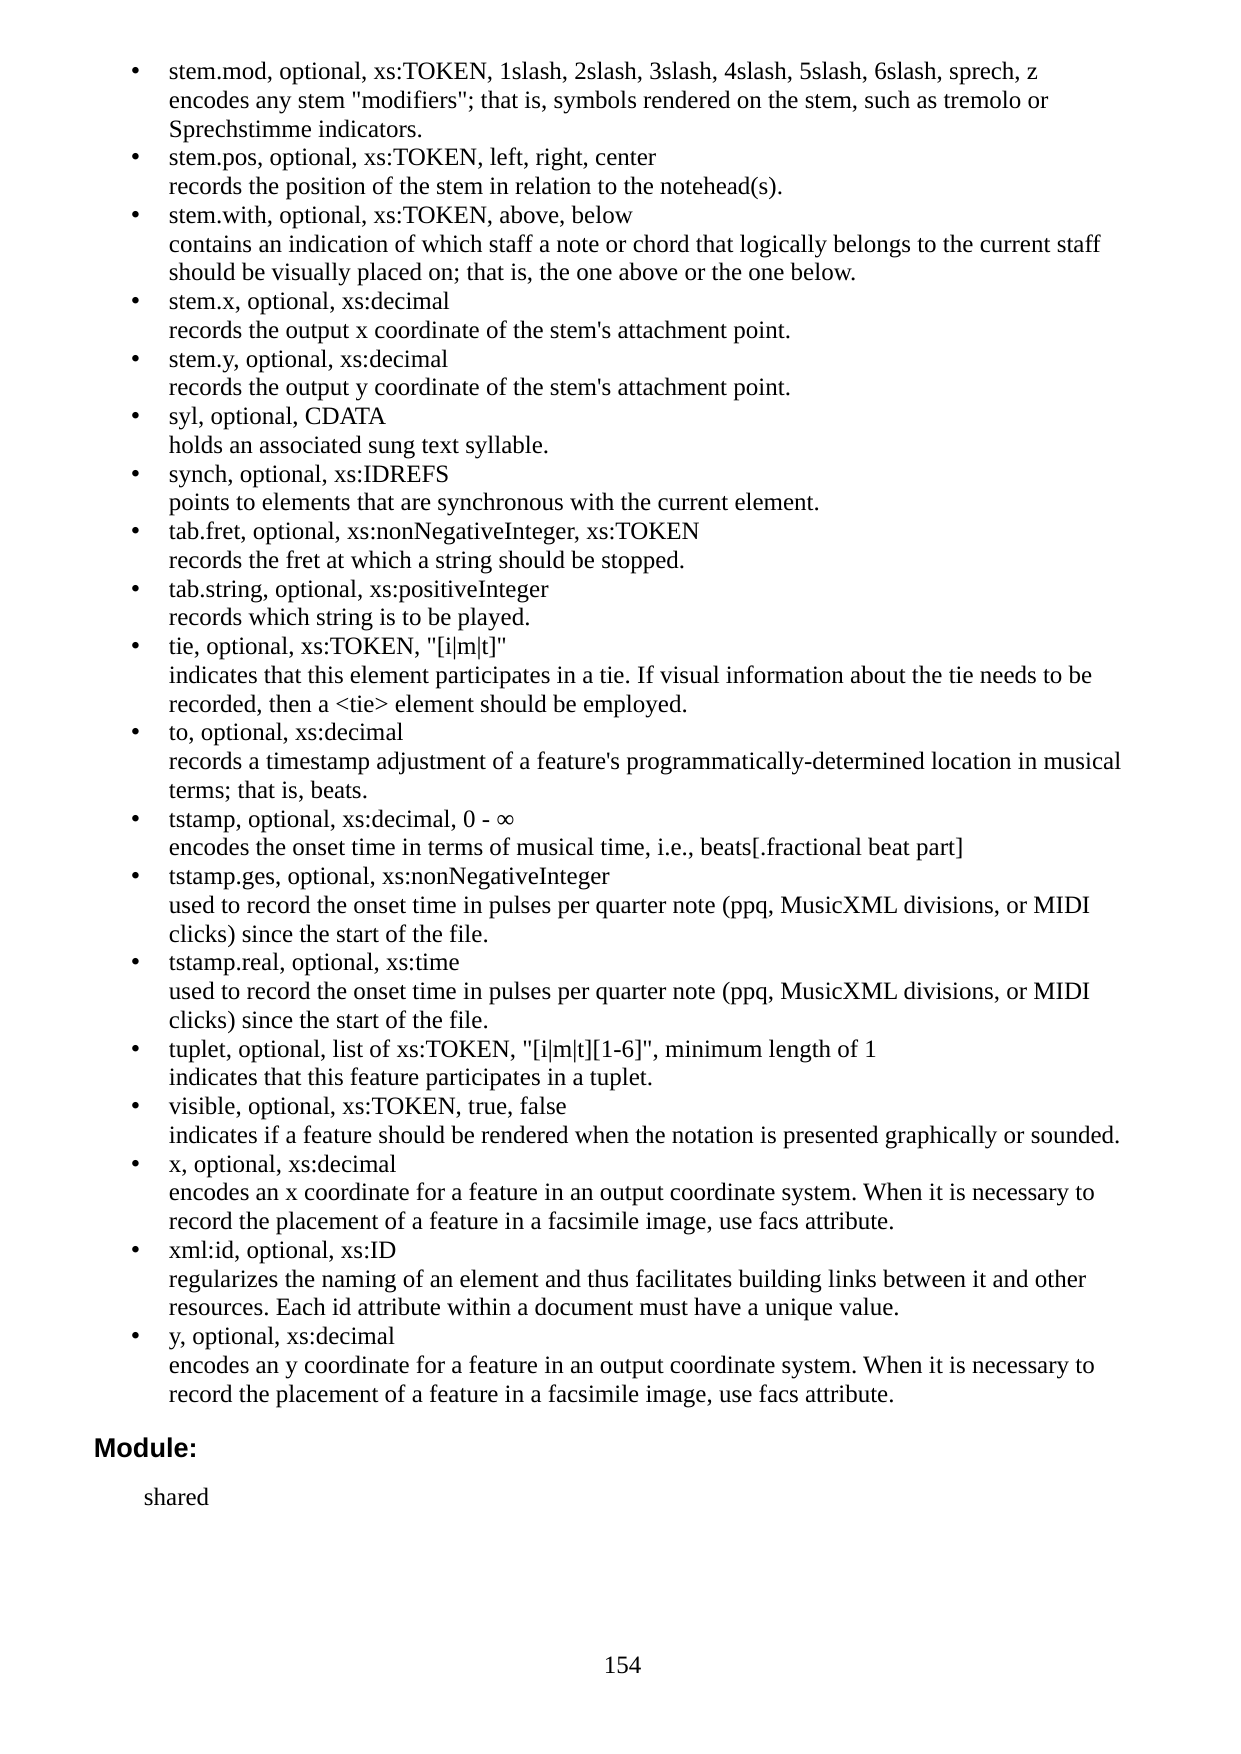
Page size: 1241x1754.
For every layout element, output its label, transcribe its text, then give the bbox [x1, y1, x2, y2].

list tuplet, optional, list of xs:TOKEN, "[i|m|t][1-6]", minimum length of 1 indicates that this feature participates in a tuplet. [131, 1034, 1162, 1091]
list tstamp, optional, xs:decimal, 0 - ∞ encodes the onset time in terms of musical time, i.e., beats[.fractional beat part] [131, 804, 1162, 861]
subtitle Module: [94, 1432, 1162, 1464]
list syl, optional, CDATA holds an associated sung text syllable. [131, 401, 1162, 459]
text shared [94, 1482, 1162, 1511]
list synch, optional, xs:IDREFS points to elements that are synchronous with the current element. [131, 459, 1162, 516]
list to, optional, xs:decimal records a timestamp adjustment of a feature's programmatically-determined location in musical terms; that is, beats. [131, 717, 1162, 804]
list tab.string, optional, xs:positiveInteger records which string is to be played. [131, 574, 1162, 631]
list stem.with, optional, xs:TOKEN, above, below contains an indication of which staff a note or chord that logically belongs to the current staff should be visually placed on; that is, the one above or the one below. [131, 200, 1162, 286]
list stem.y, optional, xs:decimal records the output y coordinate of the stem's attachment point. [131, 344, 1162, 401]
list x, optional, xs:decimal encodes an x coordinate for a feature in an output coordinate system. When it is necessary to record the placement of a feature in a facsimile image, use facs attribute. [131, 1149, 1162, 1235]
list tstamp.real, optional, xs:time used to record the onset time in pulses per quarter note (ppq, MusicXML divisions, or MIDI clicks) since the start of the file. [131, 947, 1162, 1034]
list stem.pos, optional, xs:TOKEN, left, right, center records the position of the stem in relation to the notehead(s). [131, 142, 1162, 200]
list stem.mod, optional, xs:TOKEN, 1slash, 2slash, 3slash, 4slash, 5slash, 6slash, sprech, z encodes any stem "modifiers"; that is, symbols rendered on the stem, such as tremolo or Sprechstimme indicators. [131, 56, 1162, 142]
list tie, optional, xs:TOKEN, "[i|m|t]" indicates that this element participates in a tie. If visual information about the tie needs to be recorded, then a <tie> element should be employed. [131, 631, 1162, 717]
list stem.x, optional, xs:decimal records the output x coordinate of the stem's attachment point. [131, 286, 1162, 344]
list tstamp.ges, optional, xs:nonNegativeInteger used to record the onset time in pulses per quarter note (ppq, MusicXML divisions, or MIDI clicks) since the start of the file. [131, 861, 1162, 947]
list visible, optional, xs:TOKEN, true, false indicates if a feature should be rendered when the notation is presented graphically or sounded. [131, 1091, 1162, 1149]
list y, optional, xs:decimal encodes an y coordinate for a feature in an output coordinate system. When it is necessary to record the placement of a feature in a facsimile image, use facs attribute. [131, 1321, 1162, 1407]
list tab.fret, optional, xs:nonNegativeInteger, xs:TOKEN records the fret at which a string should be stopped. [131, 516, 1162, 574]
list xml:id, optional, xs:ID regularizes the naming of an element and thus facilitates building links between it and other resources. Each id attribute within a document must have a unique value. [131, 1235, 1162, 1321]
